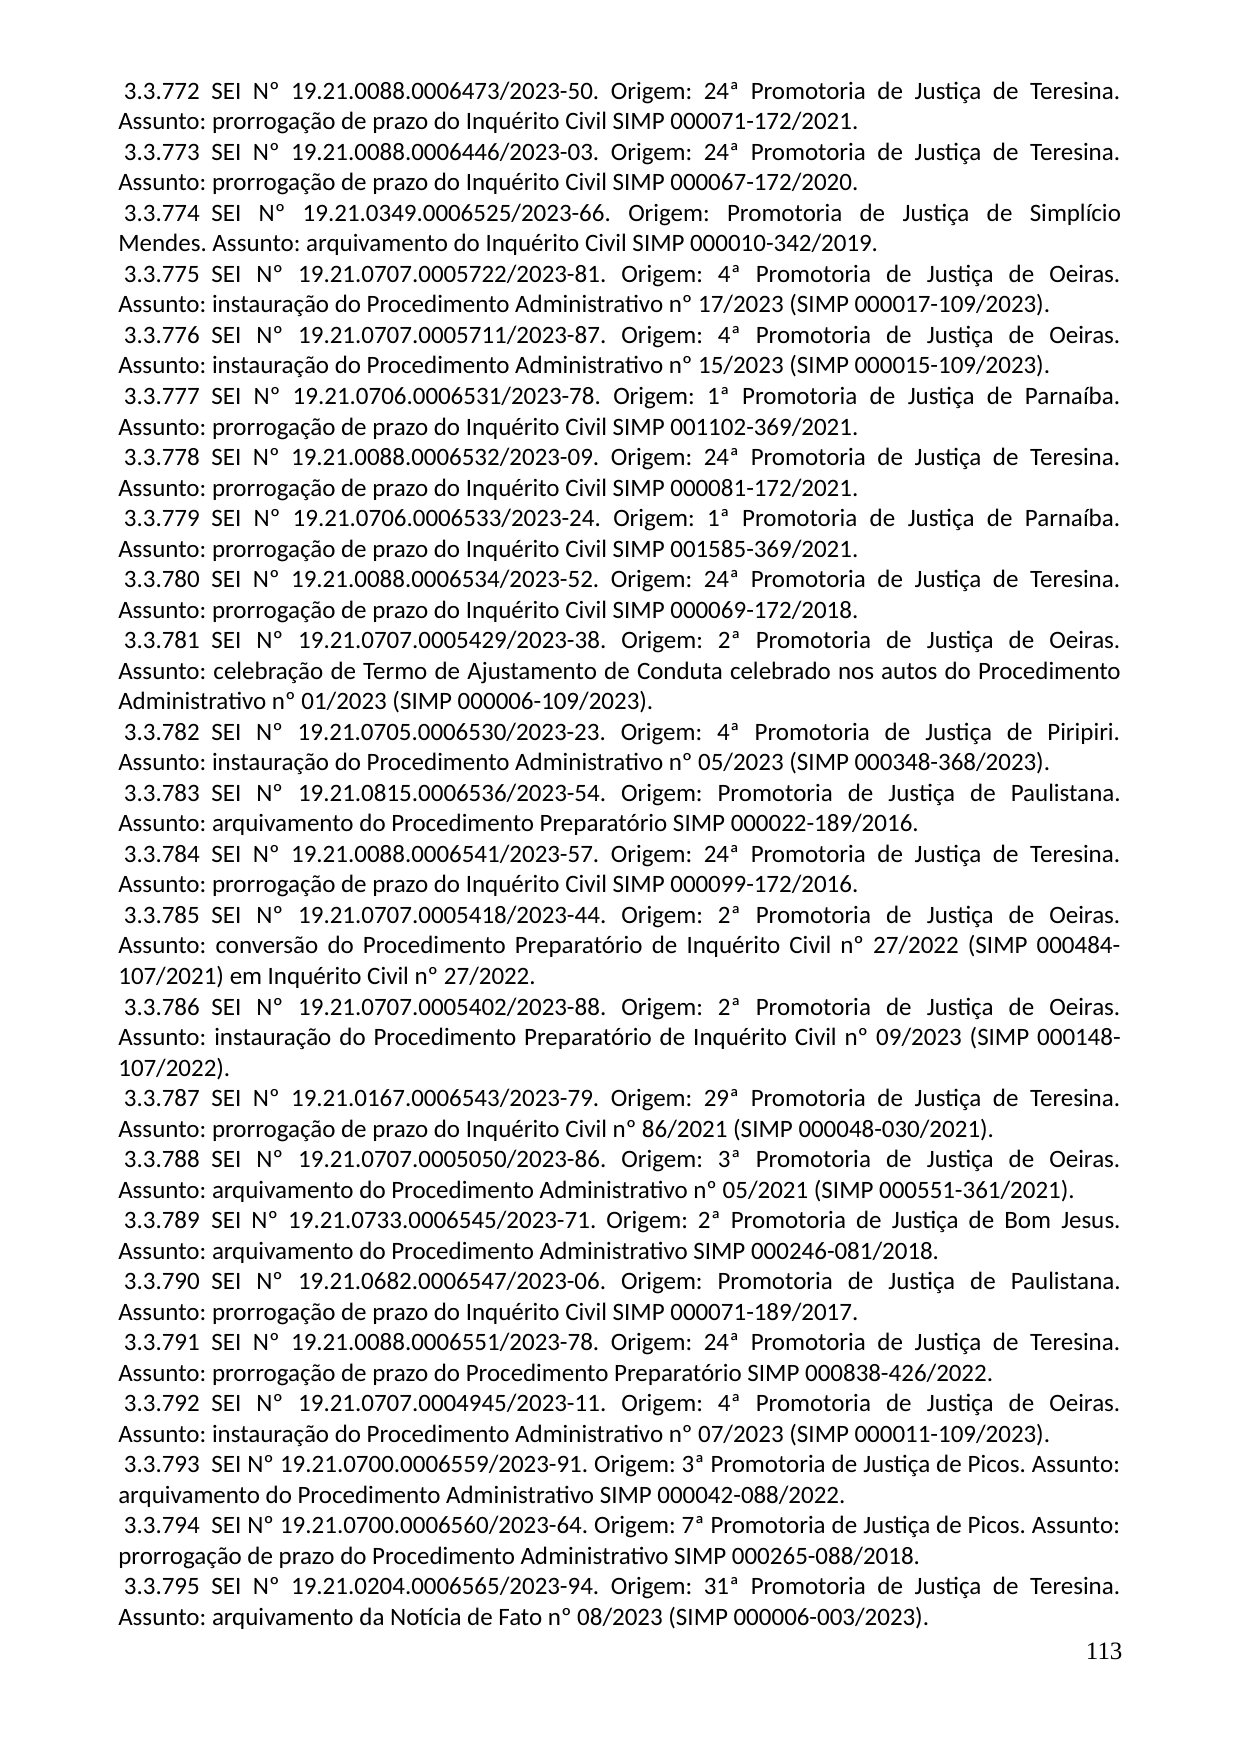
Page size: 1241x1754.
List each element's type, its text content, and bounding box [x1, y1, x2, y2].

list SEI Nº 19.21.0706.0006533/2023-24. Origem: 1ª Promotoria de Justiça de Parnaíba. Assunto: prorrogação de prazo do Inquérito Civil SIMP 001585-369/2021. [118, 502, 1122, 563]
list SEI Nº 19.21.0349.0006525/2023-66. Origem: Promotoria de Justiça de Simplício Mendes. Assunto: arquivamento do Inquérito Civil SIMP 000010-342/2019. [118, 197, 1122, 258]
list SEI Nº 19.21.0167.0006543/2023-79. Origem: 29ª Promotoria de Justiça de Teresina. Assunto: prorrogação de prazo do Inquérito Civil nº 86/2021 (SIMP 000048-030/2021). [118, 1082, 1122, 1143]
list SEI Nº 19.21.0707.0005418/2023-44. Origem: 2ª Promotoria de Justiça de Oeiras. Assunto: conversão do Procedimento Preparatório de Inquérito Civil nº 27/2022 (SIMP 000484-107/2021) em Inquérito Civil nº 27/2022. [118, 899, 1122, 991]
list SEI Nº 19.21.0707.0005050/2023-86. Origem: 3ª Promotoria de Justiça de Oeiras. Assunto: arquivamento do Procedimento Administrativo nº 05/2021 (SIMP 000551-361/2021). [118, 1143, 1122, 1204]
list SEI Nº 19.21.0088.0006532/2023-09. Origem: 24ª Promotoria de Justiça de Teresina. Assunto: prorrogação de prazo do Inquérito Civil SIMP 000081-172/2021. [118, 441, 1122, 502]
list SEI Nº 19.21.0088.0006534/2023-52. Origem: 24ª Promotoria de Justiça de Teresina. Assunto: prorrogação de prazo do Inquérito Civil SIMP 000069-172/2018. [118, 563, 1122, 624]
list SEI Nº 19.21.0700.0006560/2023-64. Origem: 7ª Promotoria de Justiça de Picos. Assunto: prorrogação de prazo do Procedimento Administrativo SIMP 000265-088/2018. [118, 1509, 1122, 1571]
list SEI Nº 19.21.0707.0005429/2023-38. Origem: 2ª Promotoria de Justiça de Oeiras. Assunto: celebração de Termo de Ajustamento de Conduta celebrado nos autos do Procedimento Administrativo nº 01/2023 (SIMP 000006-109/2023). [118, 624, 1122, 716]
list SEI Nº 19.21.0204.0006565/2023-94. Origem: 31ª Promotoria de Justiça de Teresina. Assunto: arquivamento da Notícia de Fato nº 08/2023 (SIMP 000006-003/2023). [118, 1571, 1122, 1632]
list SEI Nº 19.21.0682.0006547/2023-06. Origem: Promotoria de Justiça de Paulistana. Assunto: prorrogação de prazo do Inquérito Civil SIMP 000071-189/2017. [118, 1265, 1122, 1326]
list SEI Nº 19.21.0707.0005402/2023-88. Origem: 2ª Promotoria de Justiça de Oeiras. Assunto: instauração do Procedimento Preparatório de Inquérito Civil nº 09/2023 (SIMP 000148-107/2022). [118, 991, 1122, 1082]
list SEI Nº 19.21.0707.0005711/2023-87. Origem: 4ª Promotoria de Justiça de Oeiras. Assunto: instauração do Procedimento Administrativo nº 15/2023 (SIMP 000015-109/2023). [118, 319, 1122, 380]
list SEI Nº 19.21.0088.0006473/2023-50. Origem: 24ª Promotoria de Justiça de Teresina. Assunto: prorrogação de prazo do Inquérito Civil SIMP 000071-172/2021. [118, 75, 1122, 136]
list SEI Nº 19.21.0088.0006551/2023-78. Origem: 24ª Promotoria de Justiça de Teresina. Assunto: prorrogação de prazo do Procedimento Preparatório SIMP 000838-426/2022. [118, 1326, 1122, 1387]
list SEI Nº 19.21.0733.0006545/2023-71. Origem: 2ª Promotoria de Justiça de Bom Jesus. Assunto: arquivamento do Procedimento Administrativo SIMP 000246-081/2018. [118, 1204, 1122, 1265]
list SEI Nº 19.21.0707.0004945/2023-11. Origem: 4ª Promotoria de Justiça de Oeiras. Assunto: instauração do Procedimento Administrativo nº 07/2023 (SIMP 000011-109/2023). [118, 1387, 1122, 1448]
list SEI Nº 19.21.0707.0005722/2023-81. Origem: 4ª Promotoria de Justiça de Oeiras. Assunto: instauração do Procedimento Administrativo nº 17/2023 (SIMP 000017-109/2023). [118, 258, 1122, 319]
list SEI Nº 19.21.0706.0006531/2023-78. Origem: 1ª Promotoria de Justiça de Parnaíba. Assunto: prorrogação de prazo do Inquérito Civil SIMP 001102-369/2021. [118, 380, 1122, 441]
list SEI Nº 19.21.0815.0006536/2023-54. Origem: Promotoria de Justiça de Paulistana. Assunto: arquivamento do Procedimento Preparatório SIMP 000022-189/2016. [118, 777, 1122, 838]
list SEI Nº 19.21.0088.0006446/2023-03. Origem: 24ª Promotoria de Justiça de Teresina. Assunto: prorrogação de prazo do Inquérito Civil SIMP 000067-172/2020. [118, 136, 1122, 197]
list SEI Nº 19.21.0088.0006541/2023-57. Origem: 24ª Promotoria de Justiça de Teresina. Assunto: prorrogação de prazo do Inquérito Civil SIMP 000099-172/2016. [118, 838, 1122, 899]
list SEI Nº 19.21.0705.0006530/2023-23. Origem: 4ª Promotoria de Justiça de Piripiri. Assunto: instauração do Procedimento Administrativo nº 05/2023 (SIMP 000348-368/2023). [118, 716, 1122, 777]
list SEI Nº 19.21.0700.0006559/2023-91. Origem: 3ª Promotoria de Justiça de Picos. Assunto: arquivamento do Procedimento Administrativo SIMP 000042-088/2022. [118, 1448, 1122, 1509]
